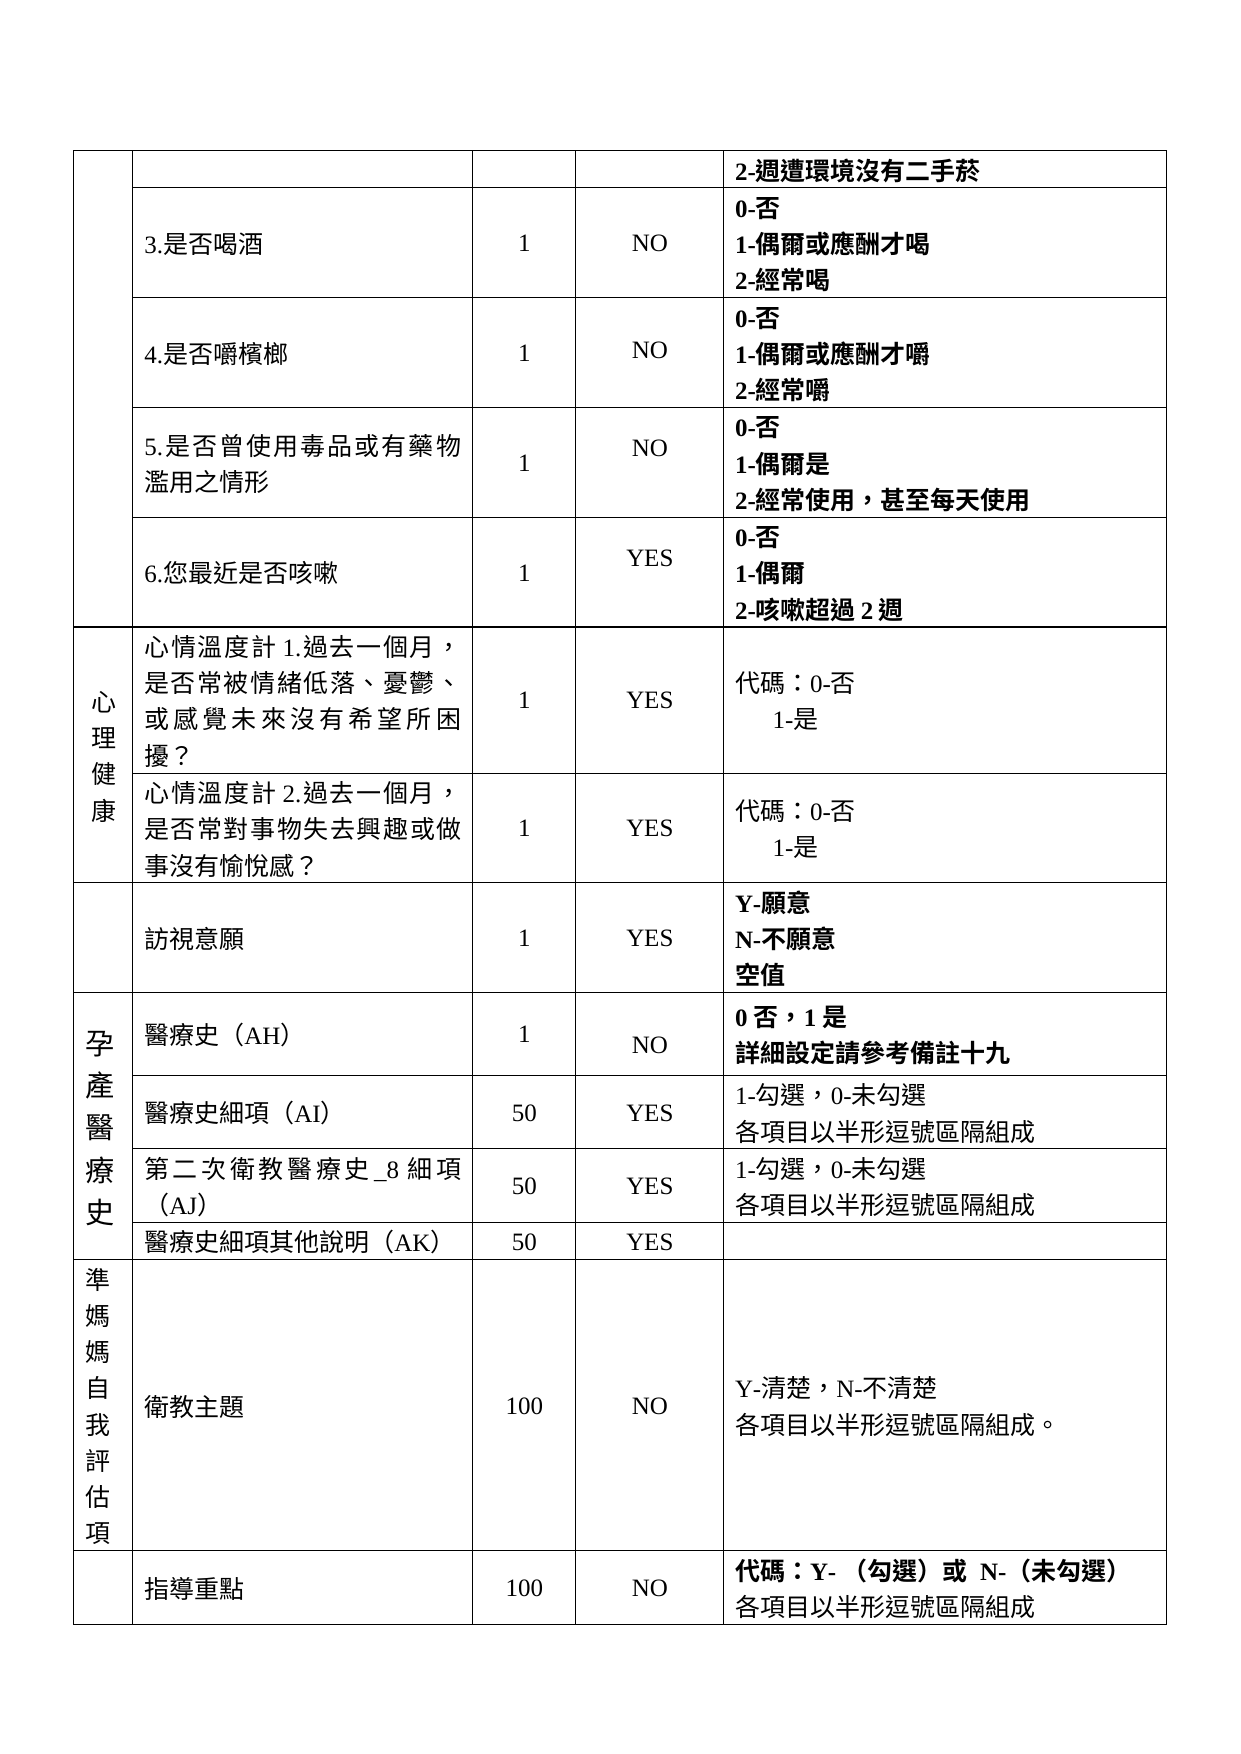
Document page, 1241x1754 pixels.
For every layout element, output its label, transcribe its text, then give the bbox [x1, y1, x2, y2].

table_cell YES [576, 1223, 723, 1259]
table_cell 4.是否嚼檳榔 [133, 298, 472, 407]
table_cell NO [576, 1551, 723, 1624]
table_cell [724, 1223, 1166, 1259]
table_cell 1 [473, 993, 575, 1075]
table_cell 心理健康 [74, 628, 132, 882]
table_cell 第二次衛教醫療史_8細項 （AJ） [133, 1149, 472, 1222]
table_cell 孕產 醫 療 史 [74, 993, 132, 1259]
table_cell [74, 151, 132, 626]
table_cell [74, 883, 132, 992]
table_cell NO [576, 188, 723, 297]
table_cell YES [576, 628, 723, 772]
table_cell NO [576, 993, 723, 1075]
table_cell 5.是否曾使用毒品或有藥物濫用之情形 [133, 408, 472, 517]
table_cell 2-週遭環境沒有二手菸 [724, 151, 1166, 187]
table_cell [74, 1551, 132, 1624]
table_cell 代碼：Y- （勾選）或 N-（未勾選） 各項目以半形逗號區隔組成 [724, 1551, 1166, 1624]
table_cell 0-否 1-偶爾或應酬才喝 2-經常喝 [724, 188, 1166, 297]
table_cell 心情溫度計2.過去一個月，是否常對事物失去興趣或做事沒有愉悅感？ [133, 774, 472, 882]
table_cell 醫療史（AH） [133, 993, 472, 1075]
table_cell 3.是否喝酒 [133, 188, 472, 297]
table_cell 1 [473, 628, 575, 772]
table_cell 心情溫度計1.過去一個月，是否常被情緒低落、憂鬱、或感覺未來沒有希望所困擾？ [133, 628, 472, 772]
table_cell 50 [473, 1149, 575, 1222]
table_cell 100 [473, 1551, 575, 1624]
table_cell Y-願意 N-不願意 空值 [724, 883, 1166, 992]
table_cell Y-清楚，N-不清楚 各項目以半形逗號區隔組成。 [724, 1260, 1166, 1550]
table_cell 1-勾選，0-未勾選 各項目以半形逗號區隔組成 [724, 1076, 1166, 1148]
table_cell YES [576, 774, 723, 882]
table_cell 1 [473, 408, 575, 517]
table_cell 代碼：0-否 1-是 [724, 628, 1166, 772]
table_cell YES [576, 518, 723, 626]
table_cell 1 [473, 188, 575, 297]
table_cell 醫療史細項（AI） [133, 1076, 472, 1148]
table_cell 0-否 1-偶爾 2-咳嗽超過2週 [724, 518, 1166, 626]
table_cell 代碼：0-否 1-是 [724, 774, 1166, 882]
table_cell 1 [473, 298, 575, 407]
table_cell 100 [473, 1260, 575, 1550]
table_cell YES [576, 883, 723, 992]
table_cell YES [576, 1149, 723, 1222]
table_cell NO [576, 298, 723, 407]
table_cell [133, 151, 472, 187]
table_cell 1 [473, 518, 575, 626]
table_cell 0-否 1-偶爾或應酬才嚼 2-經常嚼 [724, 298, 1166, 407]
table_cell YES [576, 1076, 723, 1148]
table_cell 0 否，1 是 詳細設定請參考備註十九 [724, 993, 1166, 1075]
table_cell NO [576, 408, 723, 517]
table_cell 指導重點 [133, 1551, 472, 1624]
table_cell 50 [473, 1076, 575, 1148]
table_cell 準媽媽自我評估項 [74, 1260, 132, 1550]
table_cell [576, 151, 723, 187]
table_cell 訪視意願 [133, 883, 472, 992]
table_cell 1 [473, 774, 575, 882]
table_cell NO [576, 1260, 723, 1550]
table_cell 衛教主題 [133, 1260, 472, 1550]
table_cell 醫療史細項其他說明（AK） [133, 1223, 472, 1259]
table_cell [473, 151, 575, 187]
table_cell 6.您最近是否咳嗽 [133, 518, 472, 626]
table_cell 1-勾選，0-未勾選 各項目以半形逗號區隔組成 [724, 1149, 1166, 1222]
table_cell 50 [473, 1223, 575, 1259]
table_cell 0-否 1-偶爾是 2-經常使用，甚至每天使用 [724, 408, 1166, 517]
table_cell 1 [473, 883, 575, 992]
